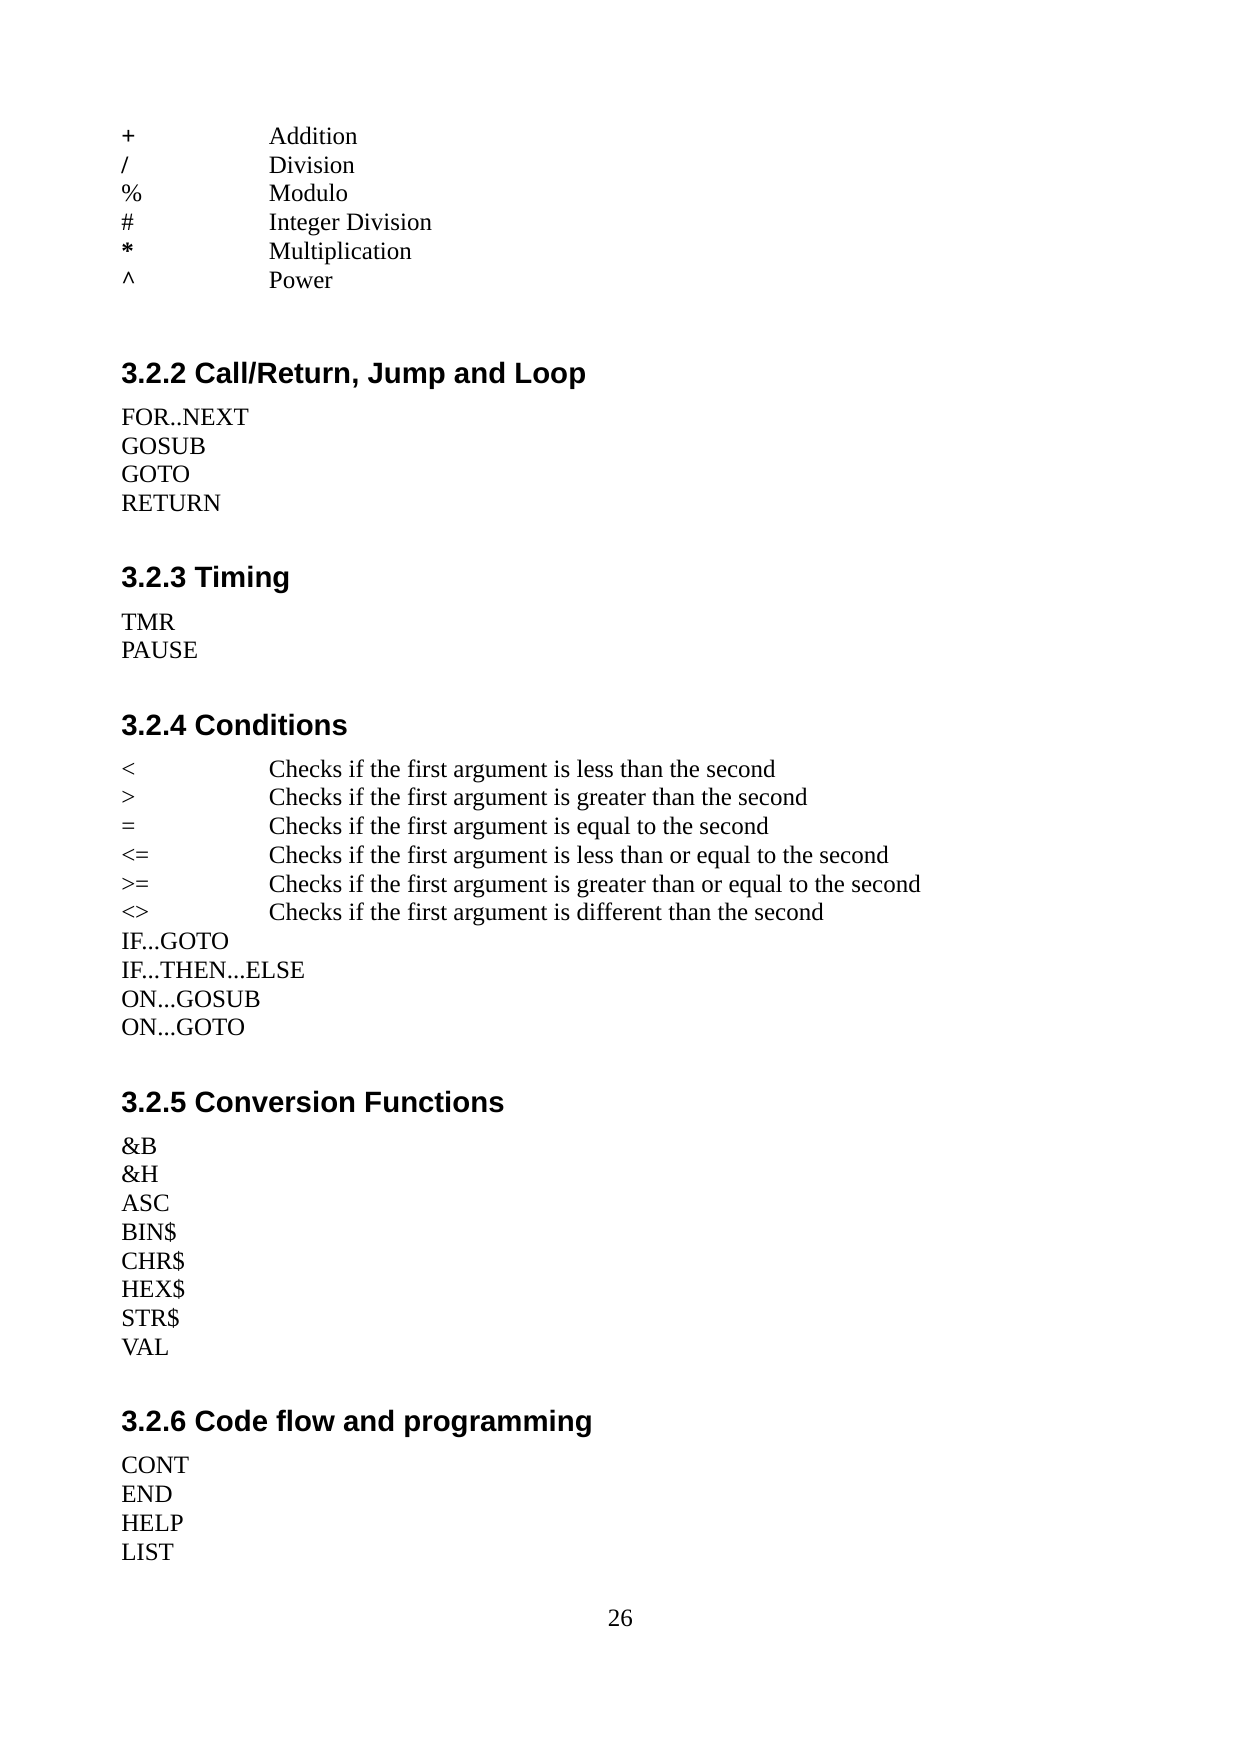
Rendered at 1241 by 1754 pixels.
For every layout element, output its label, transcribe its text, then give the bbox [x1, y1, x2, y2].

text / Division [121, 150, 1119, 178]
text + Addition [121, 121, 1119, 150]
subtitle 3.2.5 Conversion Functions [121, 1084, 1119, 1118]
text IF...THEN...ELSE [121, 955, 1119, 984]
text STR$ [121, 1303, 1119, 1332]
text GOSUB [121, 431, 1119, 459]
text VAL [121, 1332, 1119, 1361]
text >= Checks if the first argument is greater than or equal to the second [121, 869, 1119, 897]
text <> Checks if the first argument is different than the second [121, 897, 1119, 926]
subtitle 3.2.6 Code flow and programming [121, 1404, 1119, 1438]
text < Checks if the first argument is less than the second [121, 754, 1119, 782]
text ^ Power [121, 265, 1119, 293]
text CONT [121, 1450, 1119, 1479]
text HELP [121, 1508, 1119, 1537]
text BIN$ [121, 1217, 1119, 1246]
text ON...GOSUB [121, 984, 1119, 1012]
text > Checks if the first argument is greater than the second [121, 782, 1119, 811]
text % Modulo [121, 178, 1119, 207]
text RETURN [121, 488, 1119, 517]
text HEX$ [121, 1274, 1119, 1303]
text FOR..NEXT [121, 402, 1119, 431]
text END [121, 1479, 1119, 1508]
text * Multiplication [121, 236, 1119, 265]
text PAUSE [121, 635, 1119, 664]
subtitle 3.2.3 Timing [121, 560, 1119, 594]
text <= Checks if the first argument is less than or equal to the second [121, 840, 1119, 869]
text = Checks if the first argument is equal to the second [121, 811, 1119, 840]
text # Integer Division [121, 207, 1119, 236]
text ON...GOTO [121, 1012, 1119, 1041]
text GOTO [121, 459, 1119, 488]
text ASC [121, 1188, 1119, 1217]
subtitle 3.2.4 Conditions [121, 707, 1119, 741]
text TMR [121, 607, 1119, 635]
text IF...GOTO [121, 926, 1119, 955]
text &B [121, 1131, 1119, 1159]
subtitle 3.2.2 Call/Return, Jump and Loop [121, 356, 1119, 389]
text &H [121, 1159, 1119, 1188]
text LIST [121, 1537, 1119, 1565]
text CHR$ [121, 1246, 1119, 1274]
